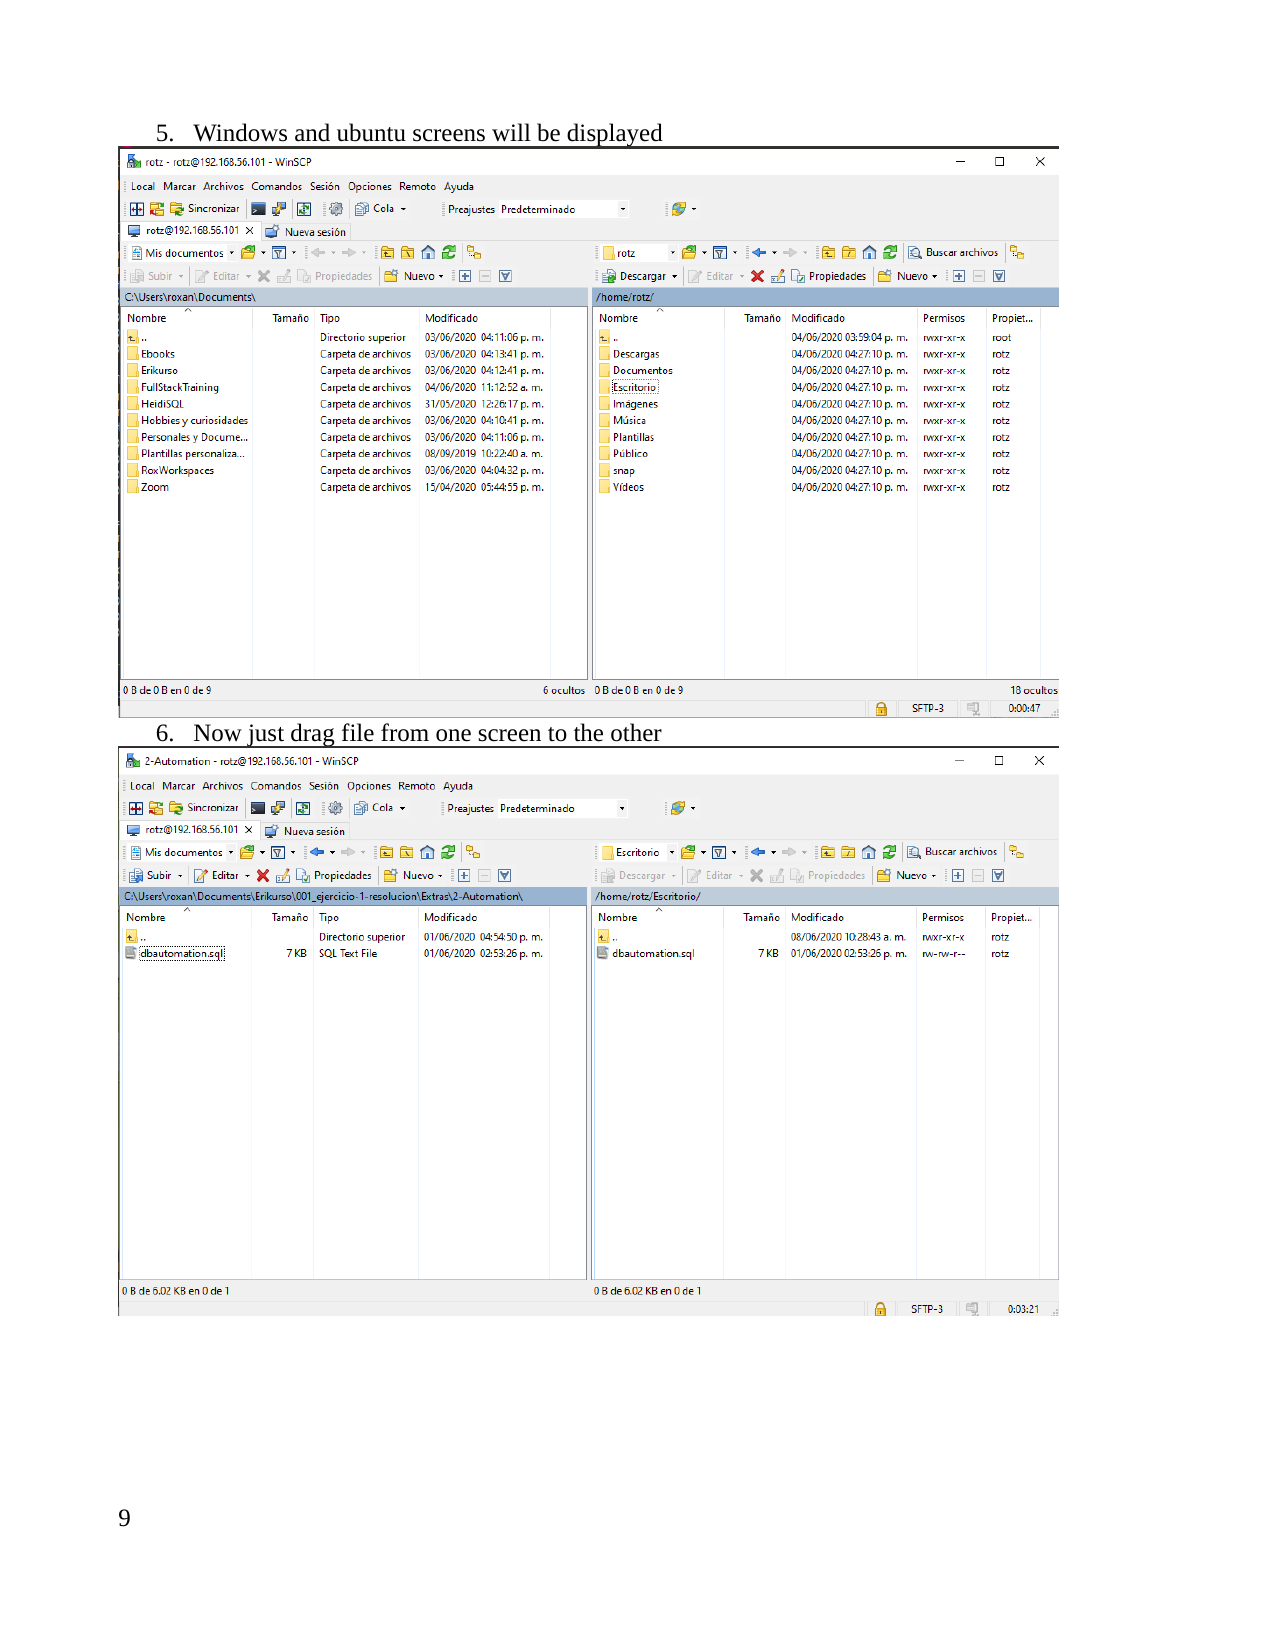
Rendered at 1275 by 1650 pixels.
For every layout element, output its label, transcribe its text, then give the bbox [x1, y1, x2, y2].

list Windows and ubuntu screens will be displayed [156, 118, 1157, 147]
picture [118, 746, 1059, 1316]
list Now just drag file from one screen to the other [156, 718, 1157, 746]
picture [118, 146, 1059, 718]
